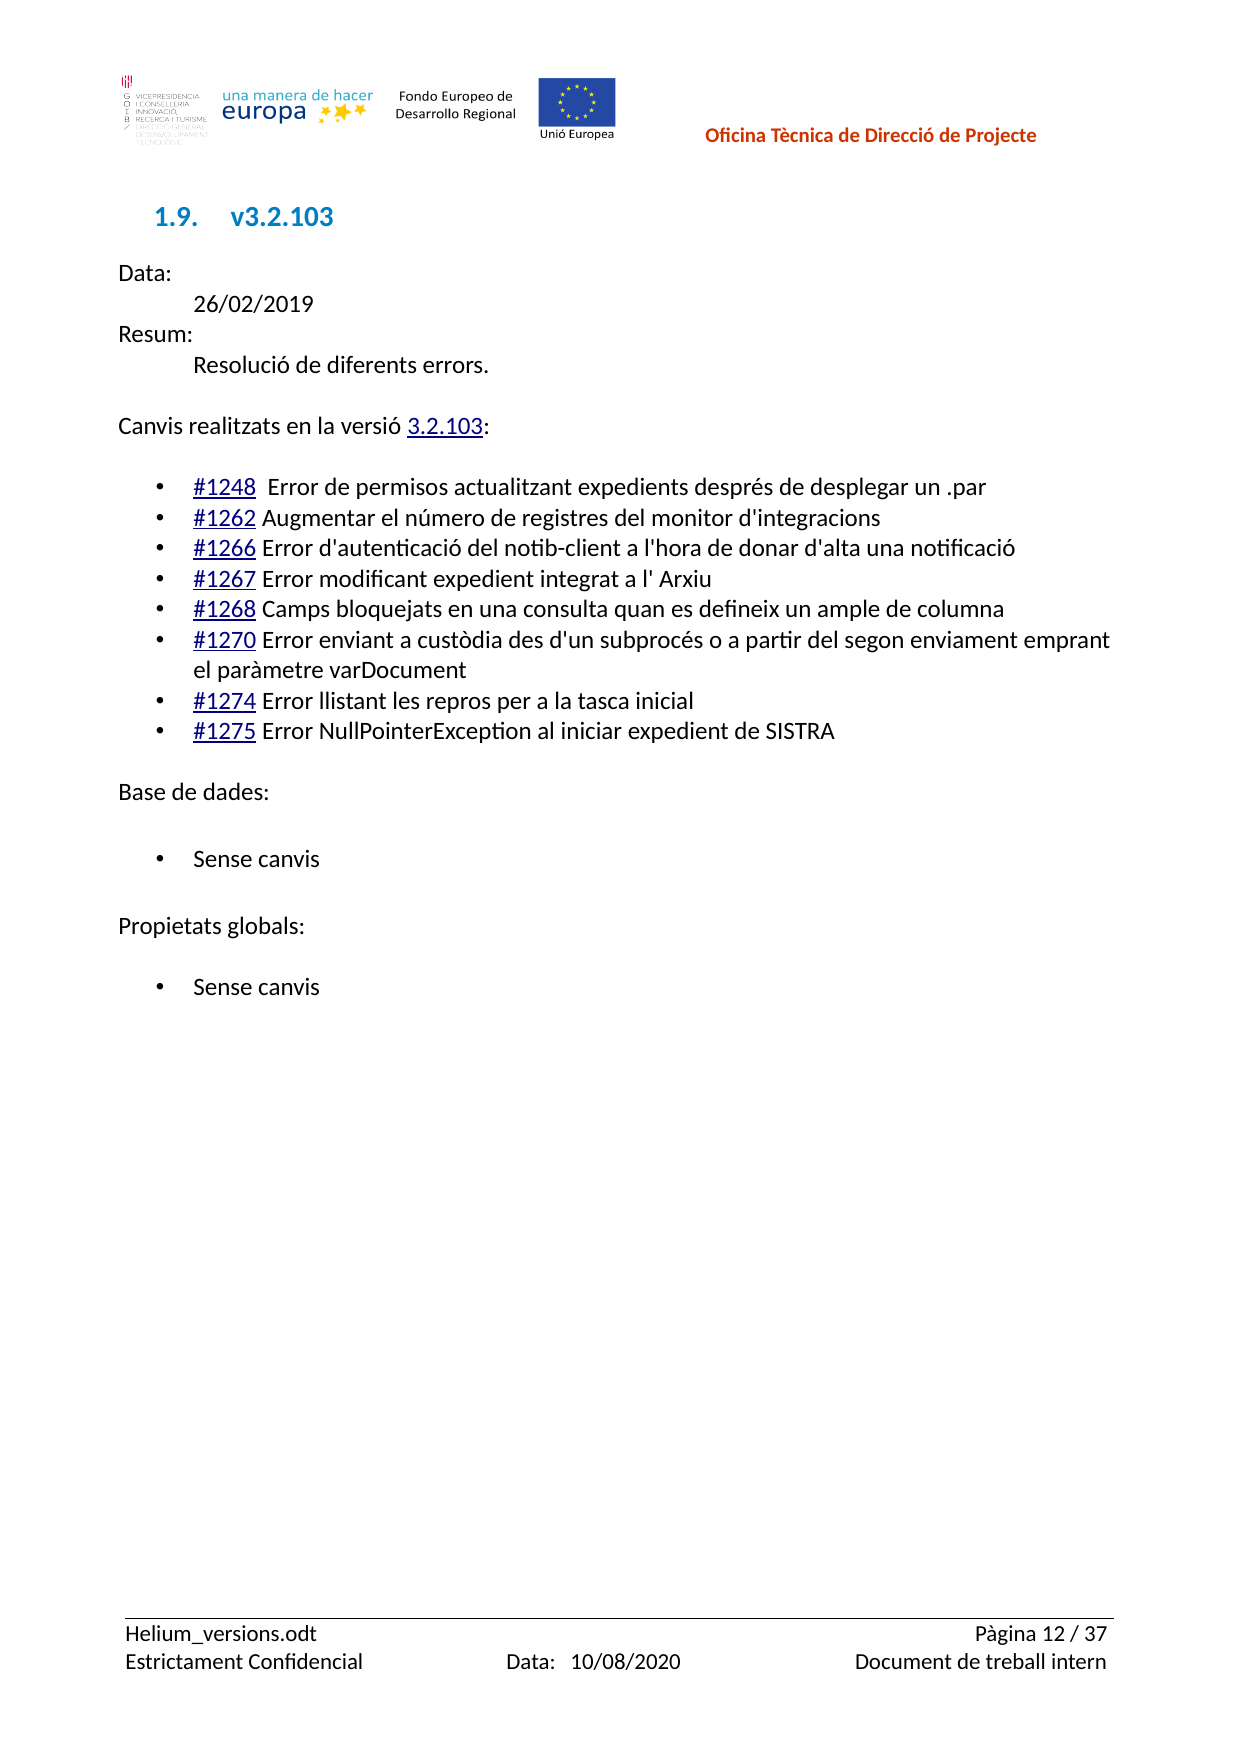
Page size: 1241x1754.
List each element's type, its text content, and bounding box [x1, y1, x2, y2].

list #1274 Error llistant les repros per a la tasca inicial [156, 685, 1122, 715]
list #1266 Error d'autenticació del notib-client a l'hora de donar d'alta una notificació [156, 532, 1122, 563]
subtitle v3.2.103 [153, 198, 1122, 234]
list #1275 Error NullPointerException al iniciar expedient de SISTRA [156, 715, 1122, 746]
list #1267 Error modificant expedient integrat a l' Arxiu [156, 563, 1122, 593]
list #1262 Augmentar el número de registres del monitor d'integracions [156, 502, 1122, 532]
text Canvis realitzats en la versió 3.2.103: [118, 410, 1122, 441]
picture [219, 73, 621, 147]
text Resum: [118, 319, 1122, 349]
text Resolució de diferents errors. [118, 349, 1122, 380]
list #1270 Error enviant a custòdia des d'un subprocés o a partir del segon enviament emprant el paràmetre varDocument [156, 624, 1122, 685]
picture [118, 73, 213, 147]
list Sense canvis [156, 843, 1122, 874]
list #1248 Error de permisos actualitzant expedients després de desplegar un .par [156, 471, 1122, 502]
text Propietats globals: [118, 910, 1122, 941]
text 26/02/2019 [118, 288, 1122, 319]
text Data: [118, 258, 1122, 288]
text Base de dades: [118, 776, 1122, 807]
list #1268 Camps bloquejats en una consulta quan es defineix un ample de columna [156, 593, 1122, 624]
list Sense canvis [156, 971, 1122, 1002]
